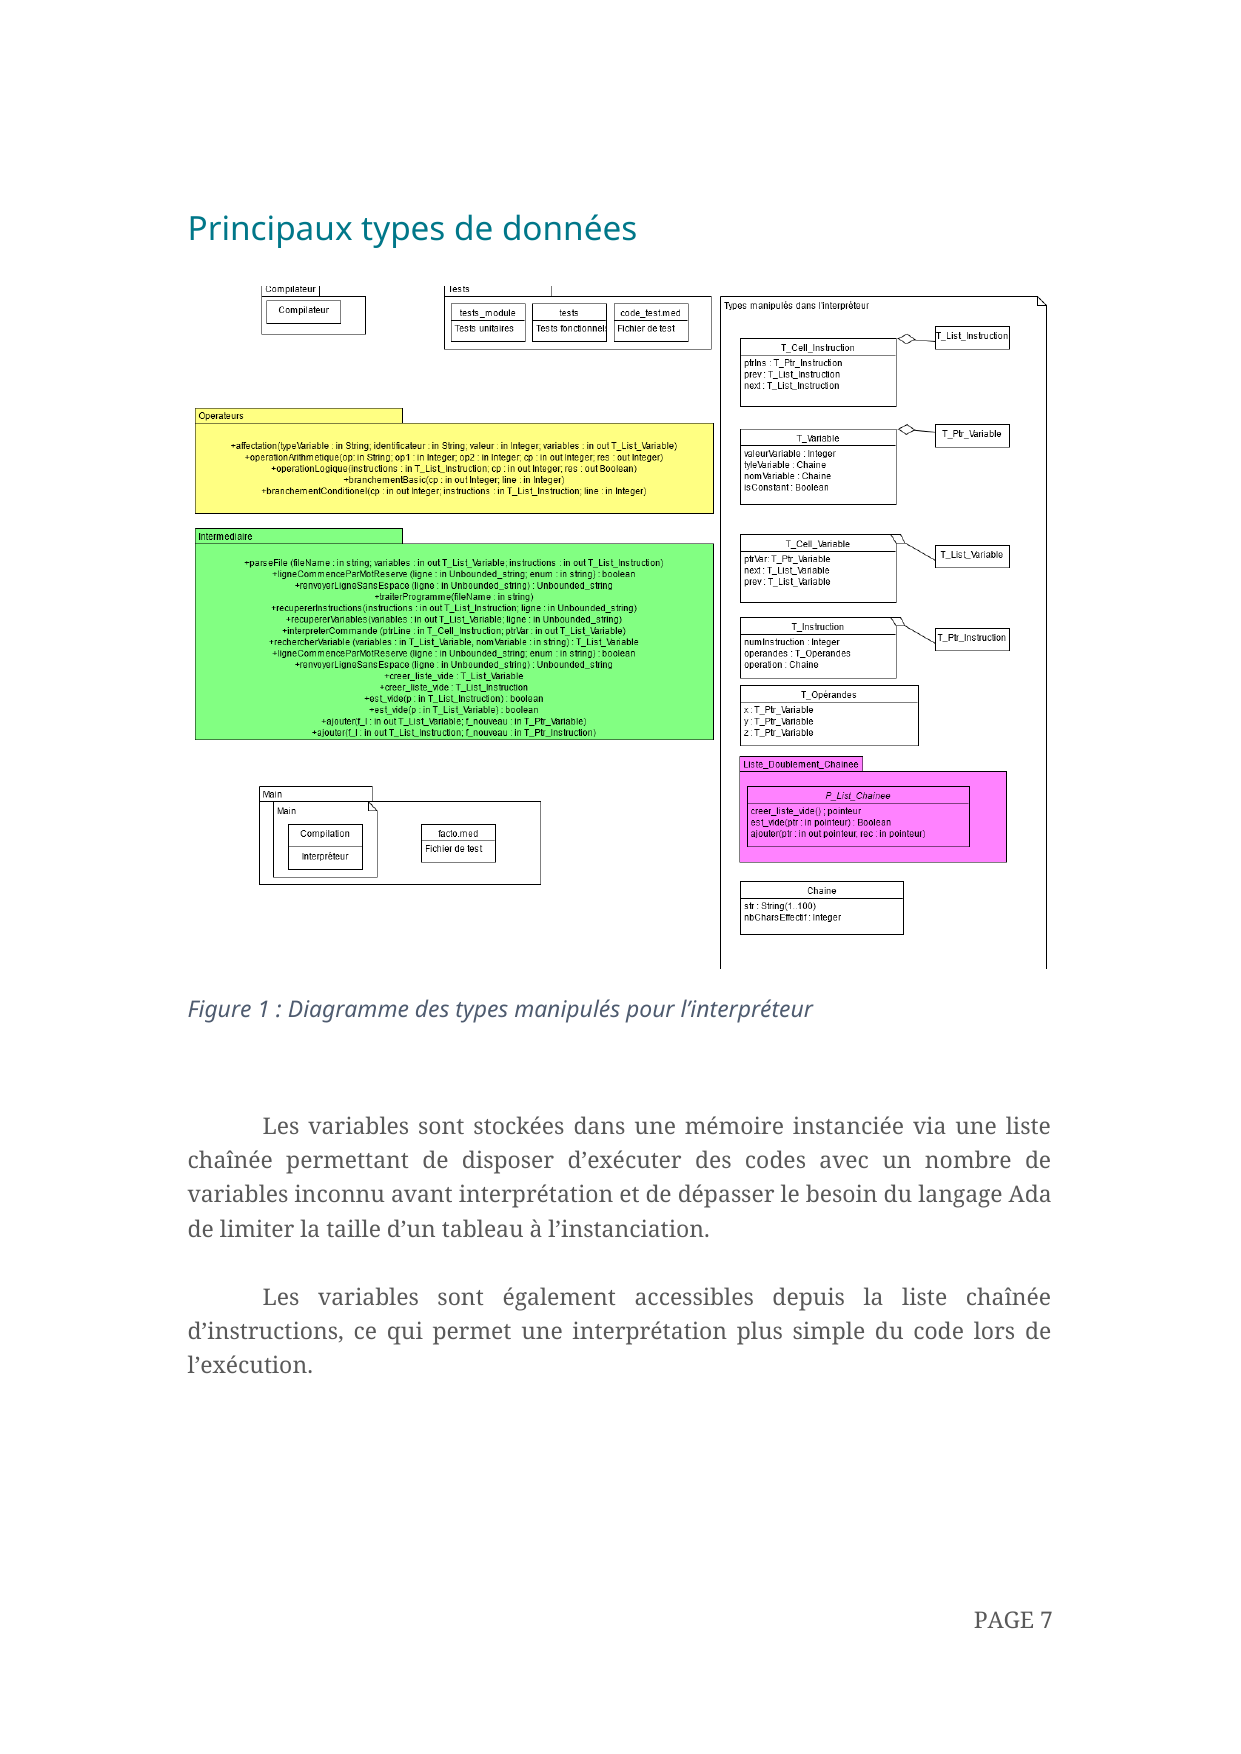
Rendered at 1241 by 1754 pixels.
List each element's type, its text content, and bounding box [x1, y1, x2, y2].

text Les variables sont également accessibles depuis la liste chaînée d’instructions, ce qui permet une interprétation plus simple du code lors de l’exécution. [187, 1280, 1053, 1380]
text Les variables sont stockées dans une mémoire instanciée via une liste chaînée permettant de disposer d’exécuter des codes avec un nombre de variables inconnu avant interprétation et de dépasser le besoin du langage Ada de limiter la taille d’un tableau à l’instanciation. [187, 1109, 1053, 1244]
picture [187, 286, 1053, 969]
subtitle Principaux types de données [187, 205, 1053, 251]
text Figure 1 : Diagramme des types manipulés pour l’interpréteur [187, 993, 1053, 1024]
